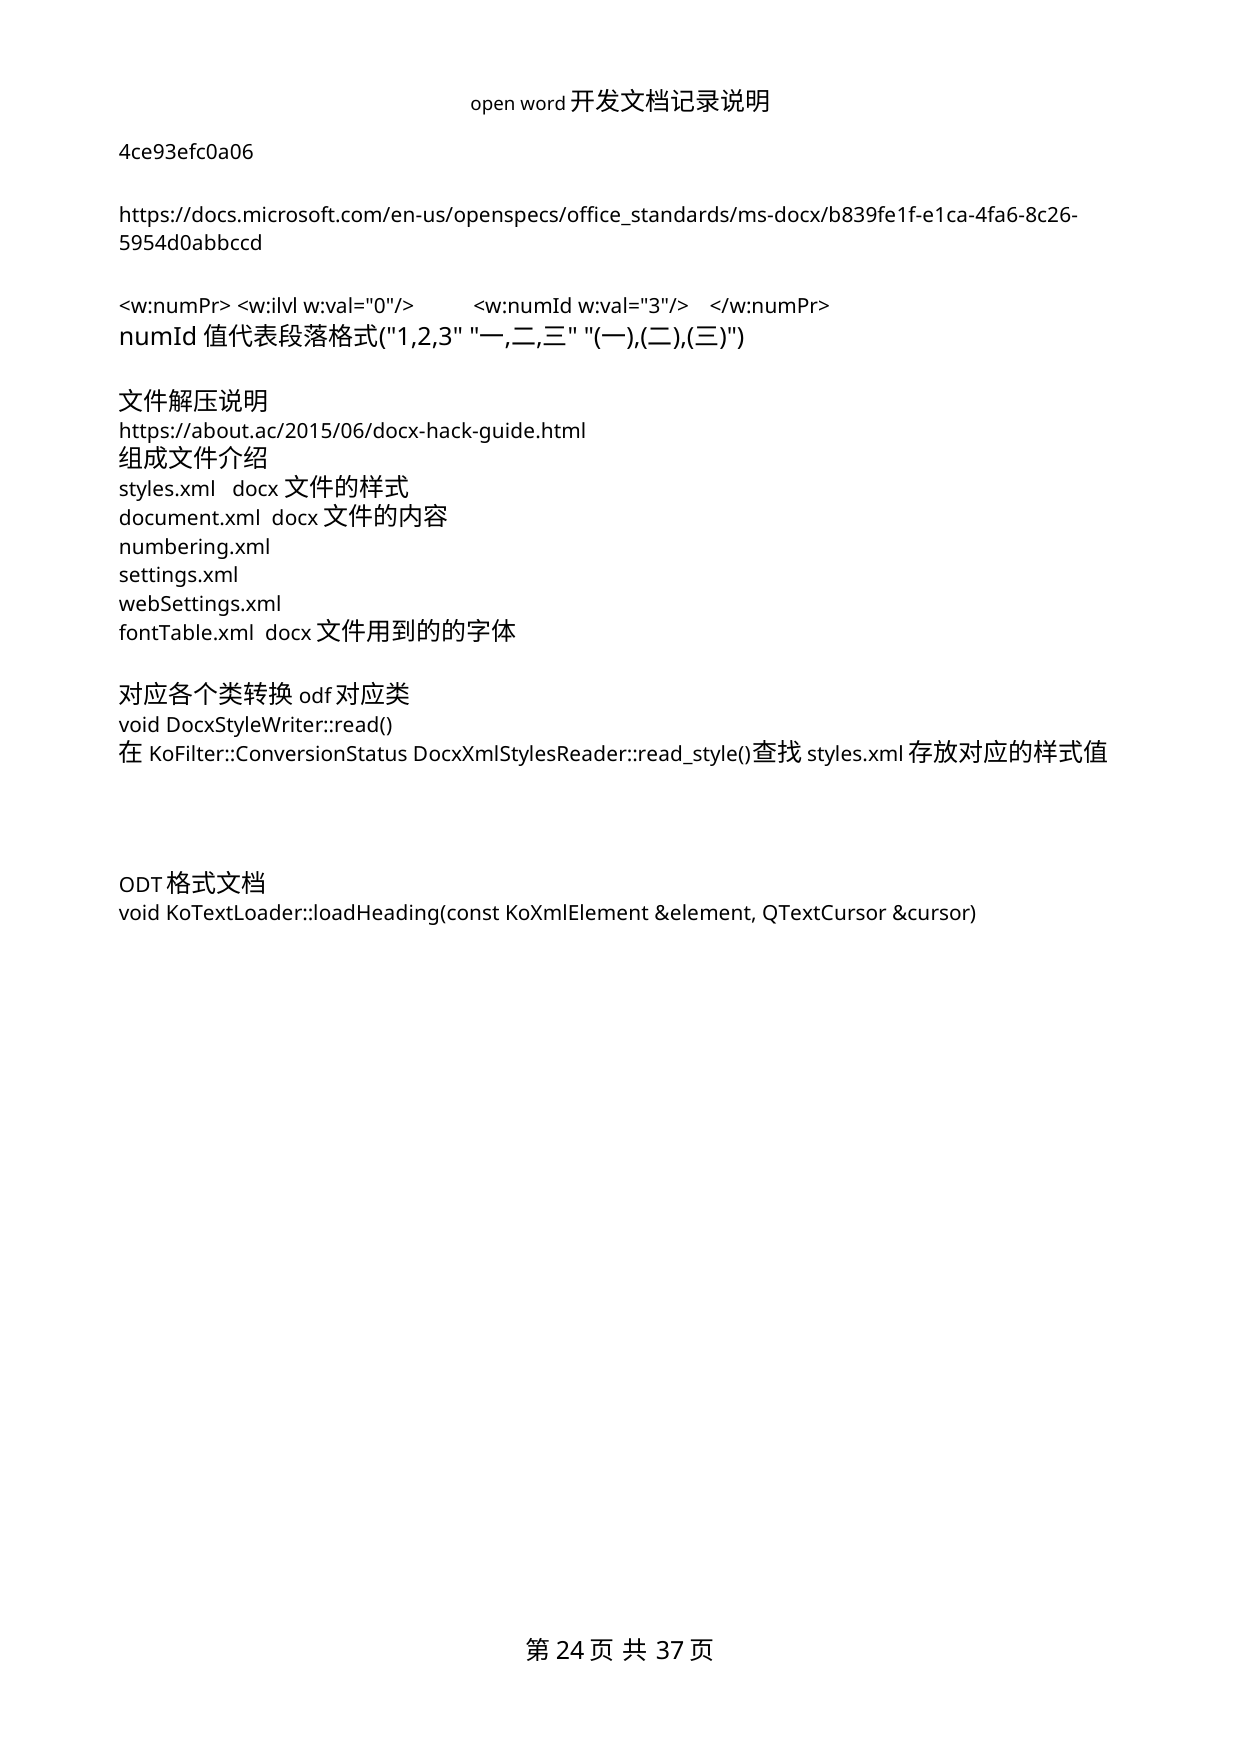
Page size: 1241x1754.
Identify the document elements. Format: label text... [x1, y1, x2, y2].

text 文件解压说明 [119, 387, 1121, 416]
text settings.xml [119, 560, 1121, 589]
text 4ce93efc0a06 [119, 137, 1121, 166]
text void KoTextLoader::loadHeading(const KoXmlElement &element, QTextCursor &cursor) [119, 898, 1121, 927]
text 组成文件介绍 [119, 445, 1121, 474]
text ODT格式文档 [119, 869, 1121, 898]
text numId 值代表段落格式("1,2,3" "一,二,三" "(一),(二),(三)") [119, 319, 1121, 353]
text fontTable.xml docx文件用到的的字体 [119, 617, 1121, 646]
text webSettings.xml [119, 589, 1121, 617]
text document.xml docx 文件的内容 [119, 503, 1121, 532]
text 对应各个类转换odf对应类 [119, 680, 1121, 709]
text void DocxStyleWriter::read() [119, 709, 1121, 738]
text <w:numPr> <w:ilvl w:val="0"/> <w:numId w:val="3"/> </w:numPr> [119, 291, 1121, 319]
text numbering.xml [119, 532, 1121, 560]
text https://docs.microsoft.com/en-us/openspecs/office_standards/ms-docx/b839fe1f-e1ca-4fa6-8c26-5954d0abbccd [119, 200, 1121, 257]
text https://about.ac/2015/06/docx-hack-guide.html [119, 416, 1121, 445]
text 在KoFilter::ConversionStatus DocxXmlStylesReader::read_style()查找styles.xml存放对应的样式值 [119, 738, 1121, 767]
text styles.xml docx 文件的样式 [119, 474, 1121, 503]
